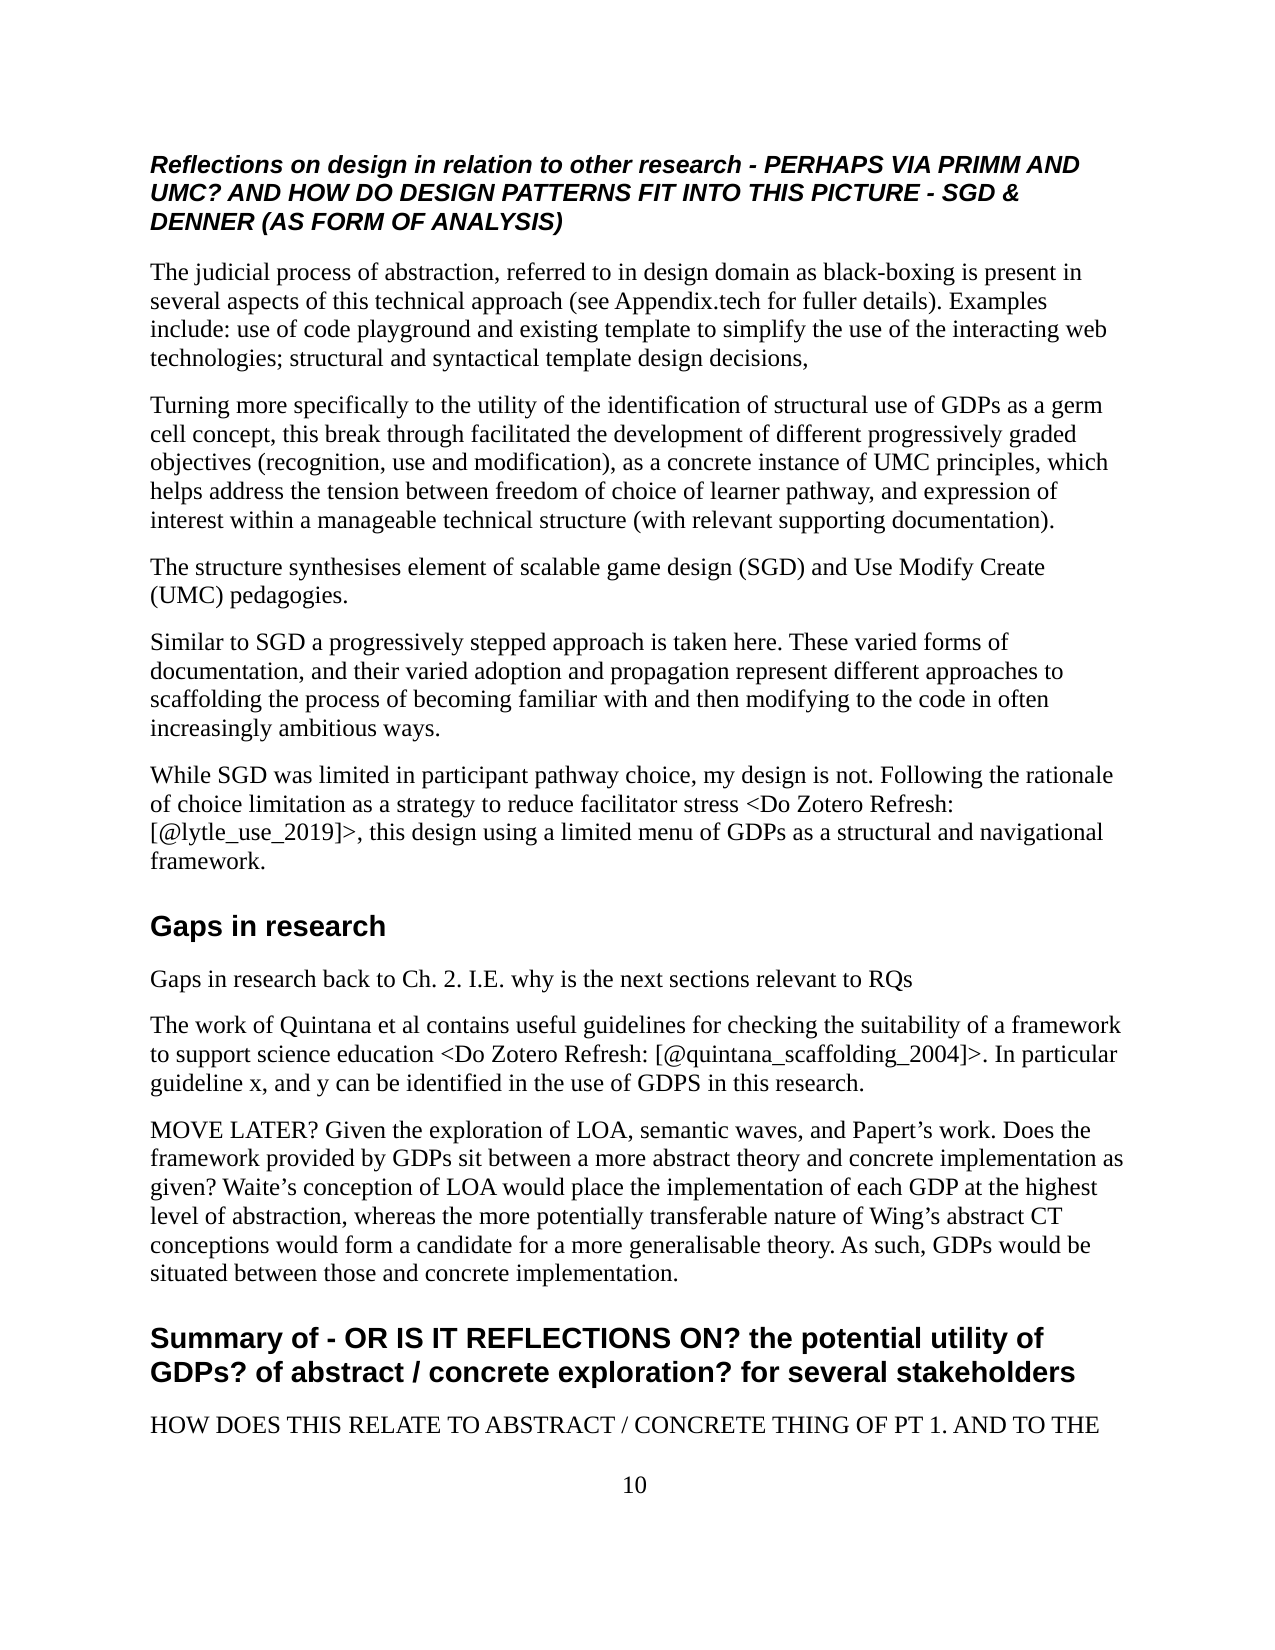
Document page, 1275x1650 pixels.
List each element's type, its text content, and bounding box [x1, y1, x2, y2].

text Similar to SGD a progressively stepped approach is taken here. These varied forms of documentation, and their varied adoption and propagation represent different approaches to scaffolding the process of becoming familiar with and then modifying to the code in often increasingly ambitious ways. [150, 627, 1125, 742]
text MOVE LATER? Given the exploration of LOA, semantic waves, and Papert’s work. Does the framework provided by GDPs sit between a more abstract theory and concrete implementation as given? Waite’s conception of LOA would place the implementation of each GDP at the highest level of abstraction, whereas the more potentially transferable nature of Wing’s abstract CT conceptions would form a candidate for a more generalisable theory. As such, GDPs would be situated between those and concrete implementation. [150, 1115, 1125, 1287]
text While SGD was limited in participant pathway choice, my design is not. Following the rationale of choice limitation as a strategy to reduce facilitator stress <Do Zotero Refresh: [@lytle_use_2019]>, this design using a limited menu of GDPs as a structural and navigational framework. [150, 760, 1125, 875]
text The judicial process of abstraction, referred to in design domain as black-boxing is present in several aspects of this technical approach (see Appendix.tech for fuller details). Examples include: use of code playground and existing template to simplify the use of the interacting web technologies; structural and syntactical template design decisions, [150, 257, 1125, 372]
subtitle Summary of - OR IS IT REFLECTIONS ON? the potential utility of GDPs? of abstract / concrete exploration? for several stakeholders [150, 1321, 1125, 1388]
text Gaps in research back to Ch. 2. I.E. why is the next sections relevant to RQs [150, 964, 1125, 993]
text HOW DOES THIS RELATE TO ABSTRACT / CONCRETE THING OF PT 1. AND TO THE [150, 1410, 1125, 1438]
text The structure synthesises element of scalable game design (SGD) and Use Modify Create (UMC) pedagogies. [150, 552, 1125, 609]
text The work of Quintana et al contains useful guidelines for checking the suitability of a framework to support science education <Do Zotero Refresh: [@quintana_scaffolding_2004]>. In particular guideline x, and y can be identified in the use of GDPS in this research. [150, 1011, 1125, 1097]
text Turning more specifically to the utility of the identification of structural use of GDPs as a germ cell concept, this break through facilitated the development of different progressively graded objectives (recognition, use and modification), as a concrete instance of UMC principles, which helps address the tension between freedom of choice of learner pathway, and expression of interest within a manageable technical structure (with relevant supporting documentation). [150, 390, 1125, 534]
subtitle Gaps in research [150, 909, 1125, 942]
subtitle Reflections on design in relation to other research - PERHAPS VIA PRIMM AND UMC? AND HOW DO DESIGN PATTERNS FIT INTO THIS PICTURE - SGD & DENNER (AS FORM OF ANALYSIS) [150, 150, 1125, 236]
